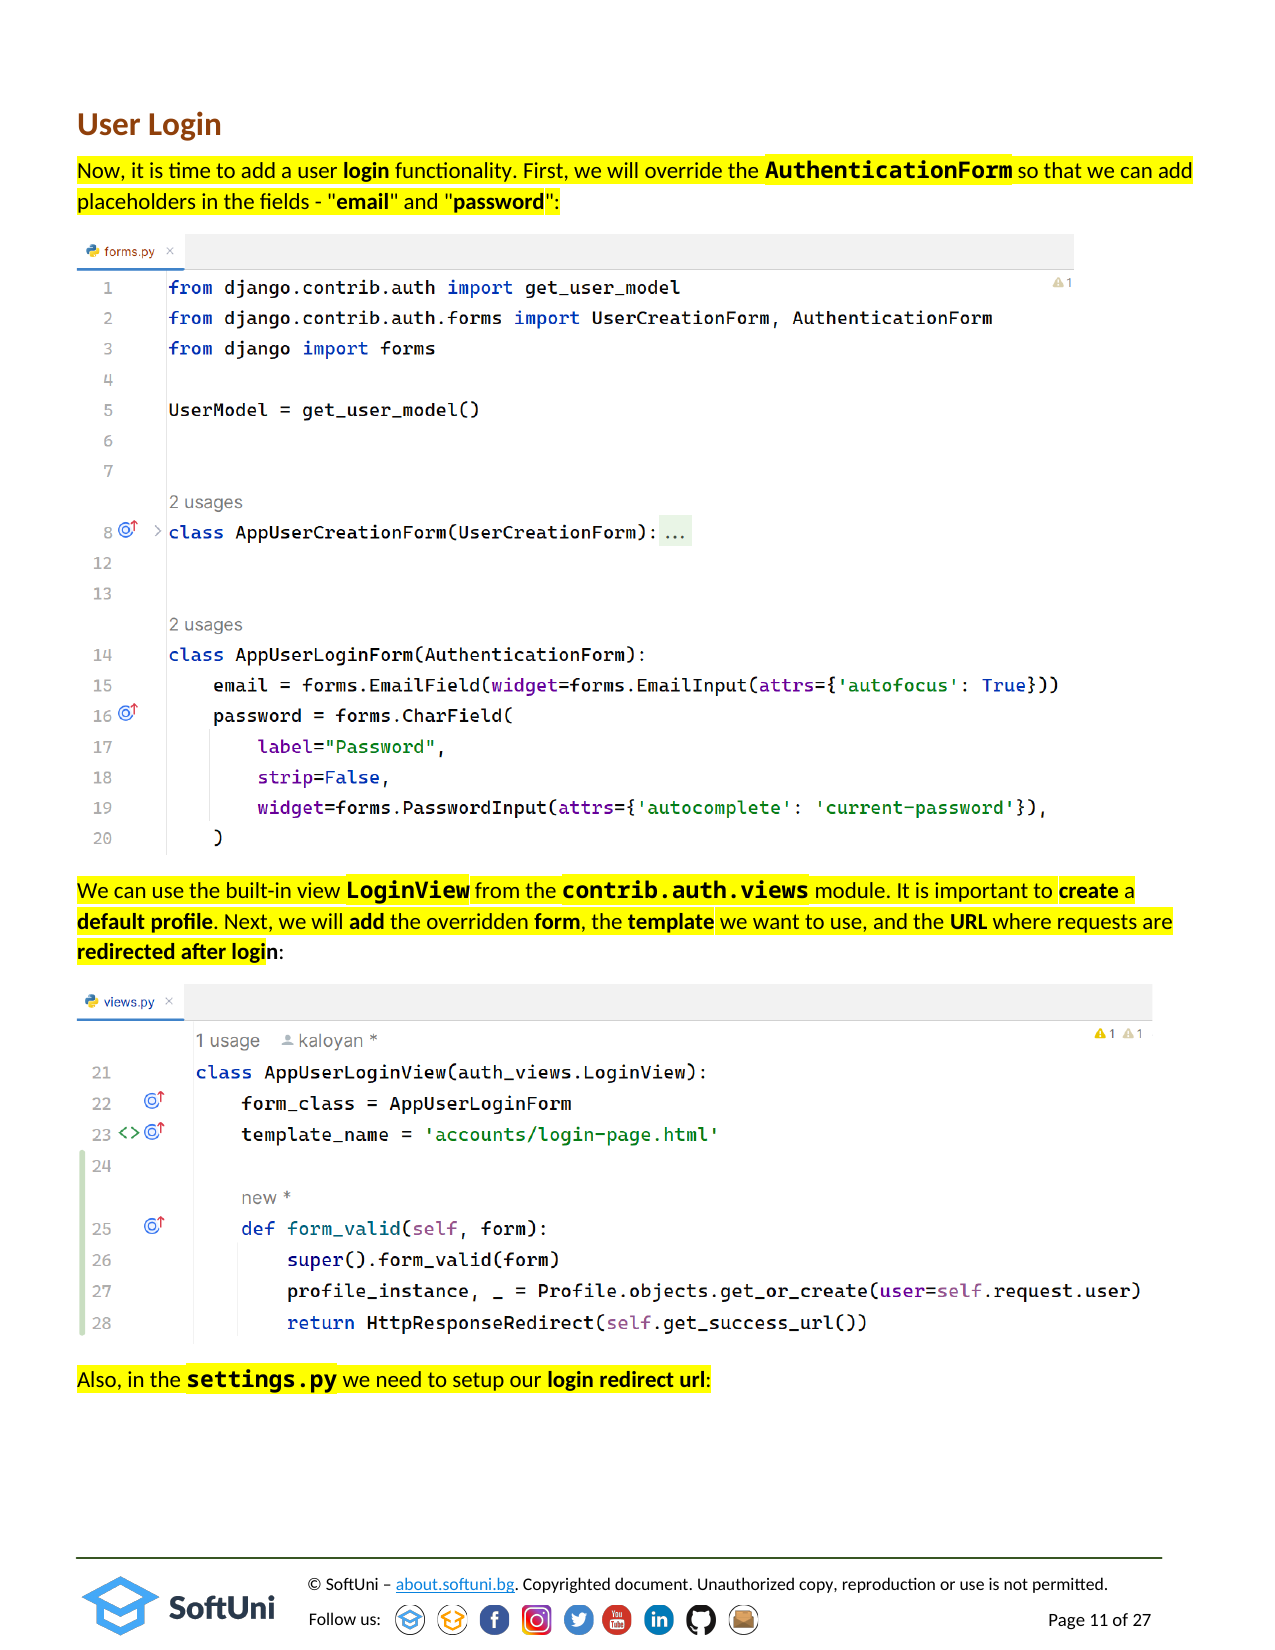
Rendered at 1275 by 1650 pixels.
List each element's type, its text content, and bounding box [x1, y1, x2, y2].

picture [395, 1605, 425, 1635]
picture [437, 1605, 468, 1635]
picture [728, 1605, 759, 1635]
picture [564, 1605, 594, 1635]
picture [76, 984, 1153, 1344]
subtitle User Login [77, 103, 1198, 144]
picture [602, 1605, 632, 1635]
picture [665, 1626, 674, 1635]
text Also, in the settings.py we need to setup our login redirect url: [77, 1363, 1198, 1394]
picture [75, 1570, 281, 1641]
picture [479, 1605, 510, 1635]
picture [658, 1617, 667, 1626]
picture [667, 1605, 674, 1613]
text Now, it is time to add a user login functionality. First, we will override the AuthenticationForm so that we can add placeholders in the fields - "email" and "password": [77, 154, 1198, 215]
picture [686, 1605, 716, 1635]
picture [644, 1605, 651, 1613]
text We can use the built-in view LoginView from the contrib.auth.views module. It is important to create a default profile. Next, we will add the overridden form, the template we want to use, and the URL where requests are redirected after login: [77, 874, 1198, 965]
picture [644, 1626, 653, 1635]
picture [76, 234, 1074, 855]
picture [522, 1605, 552, 1635]
